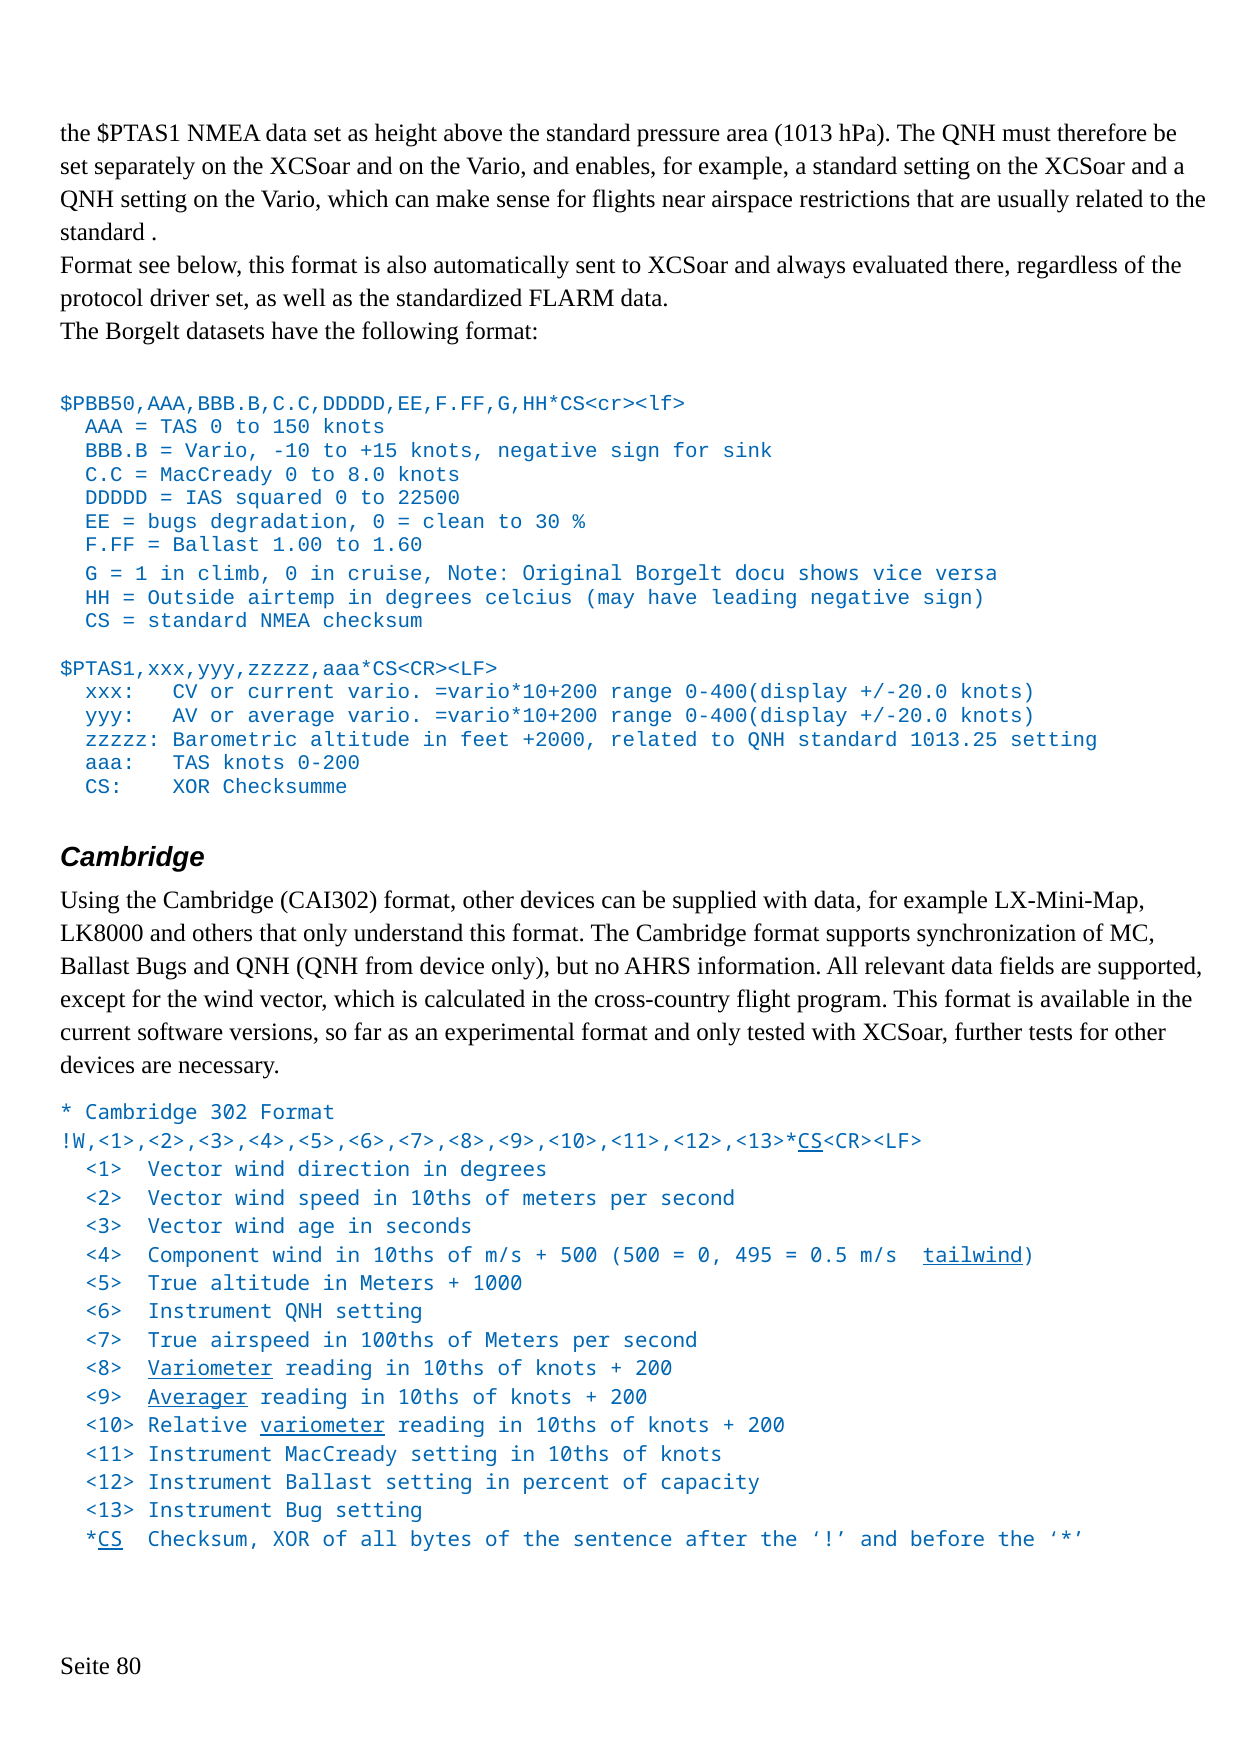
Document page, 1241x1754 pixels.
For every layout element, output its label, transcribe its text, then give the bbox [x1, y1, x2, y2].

text xxx: CV or current vario. =vario*10+200 range 0-400(display +/-20.0 knots) [60, 681, 1207, 705]
text CS = standard NMEA checksum [60, 610, 1207, 634]
text !W,<1>,<2>,<3>,<4>,<5>,<6>,<7>,<8>,<9>,<10>,<11>,<12>,<13>*CS<CR><LF> [60, 1126, 1207, 1154]
text <3> Vector wind age in seconds [60, 1211, 1207, 1240]
text <9> Averager reading in 10ths of knots + 200 [60, 1382, 1207, 1410]
text <2> Vector wind speed in 10ths of meters per second [60, 1183, 1207, 1211]
text BBB.B = Vario, -10 to +15 knots, negative sign for sink [60, 440, 1207, 463]
subtitle Cambridge [60, 840, 1207, 872]
text aaa: TAS knots 0-200 [60, 752, 1207, 776]
text C.C = MacCready 0 to 8.0 knots [60, 463, 1207, 487]
text <1> Vector wind direction in degrees [60, 1154, 1207, 1183]
text <7> True airspeed in 100ths of Meters per second [60, 1325, 1207, 1353]
text G = 1 in climb, 0 in cruise, Note: Original Borgelt docu shows vice versa [60, 558, 1207, 587]
text <6> Instrument QNH setting [60, 1297, 1207, 1325]
text <4> Component wind in 10ths of m/s + 500 (500 = 0, 495 = 0.5 m/s tailwind) [60, 1240, 1207, 1268]
text zzzzz: Barometric altitude in feet +2000, related to QNH standard 1013.25 setting [60, 728, 1207, 752]
text $PBB50,AAA,BBB.B,C.C,DDDDD,EE,F.FF,G,HH*CS<cr><lf> [60, 393, 1207, 416]
text DDDDD = IAS squared 0 to 22500 [60, 487, 1207, 511]
text *CS Checksum, XOR of all bytes of the sentence after the ‘!’ and before the ‘*’ [60, 1524, 1207, 1552]
text <13> Instrument Bug setting [60, 1496, 1207, 1524]
text HH = Outside airtemp in degrees celcius (may have leading negative sign) [60, 587, 1207, 610]
text $PTAS1,xxx,yyy,zzzzz,aaa*CS<CR><LF> [60, 658, 1207, 681]
text CS: XOR Checksumme [60, 776, 1207, 799]
text AAA = TAS 0 to 150 knots [60, 416, 1207, 440]
text Using the Cambridge (CAI302) format, other devices can be supplied with data, for example LX-Mini-Map, LK8000 and others that only understand this format. The Cambridge format supports synchronization of MC, Ballast Bugs and QNH (QNH from device only), but no AHRS information. All relevant data fields are supported, except for the wind vector, which is calculated in the cross-country flight program. This format is available in the current software versions, so far as an experimental format and only tested with XCSoar, further tests for other devices are necessary. [60, 885, 1207, 1079]
text yyy: AV or average vario. =vario*10+200 range 0-400(display +/-20.0 knots) [60, 705, 1207, 728]
text <12> Instrument Ballast setting in percent of capacity [60, 1467, 1207, 1496]
text <10> Relative variometer reading in 10ths of knots + 200 [60, 1410, 1207, 1439]
text the $PTAS1 NMEA data set as height above the standard pressure area (1013 hPa). The QNH must therefore be set separately on the XCSoar and on the Vario, and enables, for example, a standard setting on the XCSoar and a QNH setting on the Vario, which can make sense for flights near airspace restrictions that are usually related to the standard . Format see below, this format is also automatically sent to XCSoar and always evaluated there, regardless of the protocol driver set, as well as the standardized FLARM data. The Borgelt datasets have the following format: [60, 118, 1207, 345]
text <5> True altitude in Meters + 1000 [60, 1268, 1207, 1297]
text <11> Instrument MacCready setting in 10ths of knots [60, 1439, 1207, 1467]
text F.FF = Ballast 1.00 to 1.60 [60, 534, 1207, 558]
text <8> Variometer reading in 10ths of knots + 200 [60, 1353, 1207, 1382]
text * Cambridge 302 Format [60, 1097, 1207, 1126]
text EE = bugs degradation, 0 = clean to 30 % [60, 511, 1207, 534]
